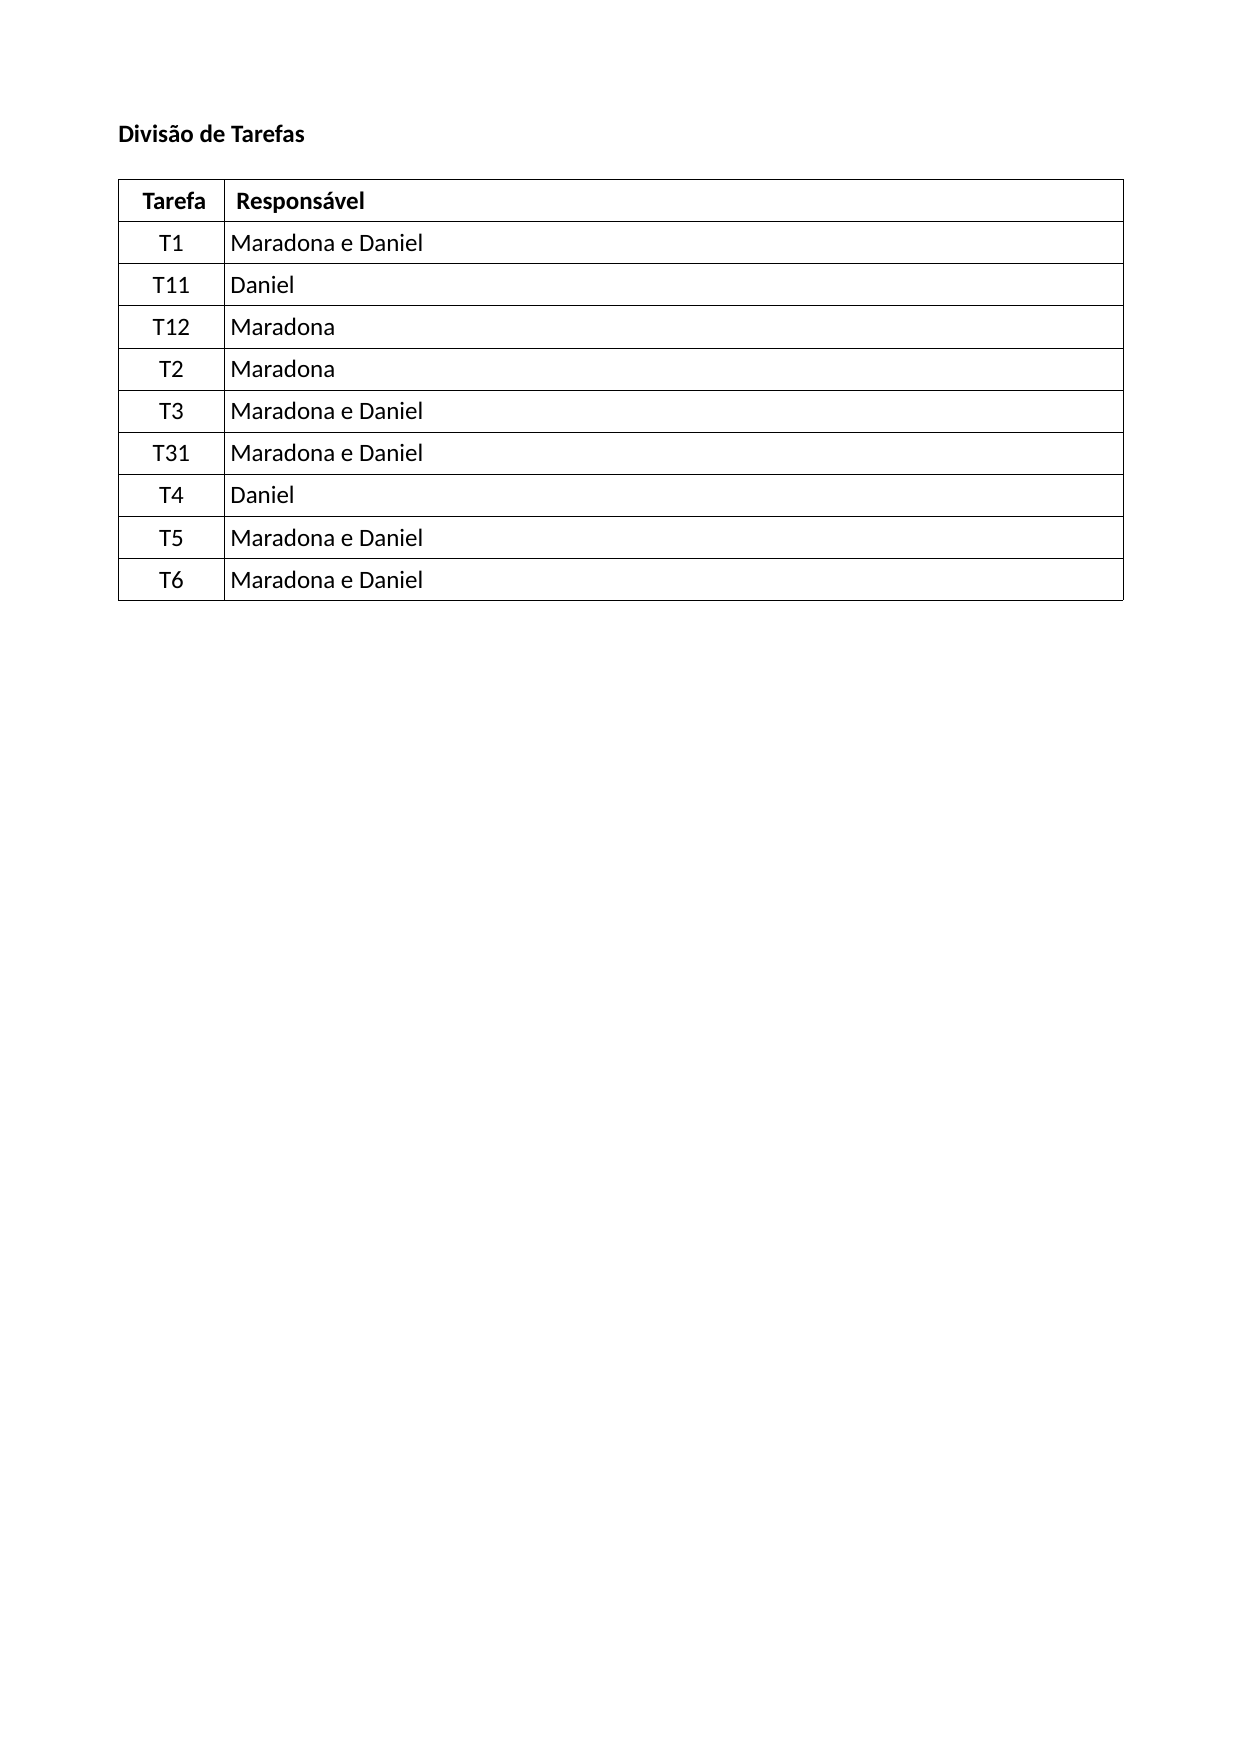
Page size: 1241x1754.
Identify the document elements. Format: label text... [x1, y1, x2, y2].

table_cell T4 [119, 475, 224, 516]
table_cell T6 [119, 559, 224, 600]
table_cell T5 [119, 517, 224, 558]
table_cell Maradona e Daniel [225, 559, 1123, 600]
table_cell Maradona e Daniel [225, 391, 1123, 432]
table_cell Maradona [225, 349, 1123, 389]
table_cell Maradona e Daniel [225, 517, 1123, 558]
table_cell T1 [119, 222, 224, 263]
table_cell Daniel [225, 475, 1123, 516]
table_cell T11 [119, 264, 224, 305]
table_header Tarefa [119, 180, 224, 221]
table_cell T2 [119, 349, 224, 389]
table_cell Maradona e Daniel [225, 222, 1123, 263]
table_cell T12 [119, 306, 224, 347]
text Divisão de Tarefas [118, 118, 1122, 149]
table_cell Daniel [225, 264, 1123, 305]
table_header Responsável [225, 180, 1123, 221]
table_cell T3 [119, 391, 224, 432]
table_cell Maradona e Daniel [225, 433, 1123, 474]
table_cell T31 [119, 433, 224, 474]
table_cell Maradona [225, 306, 1123, 347]
